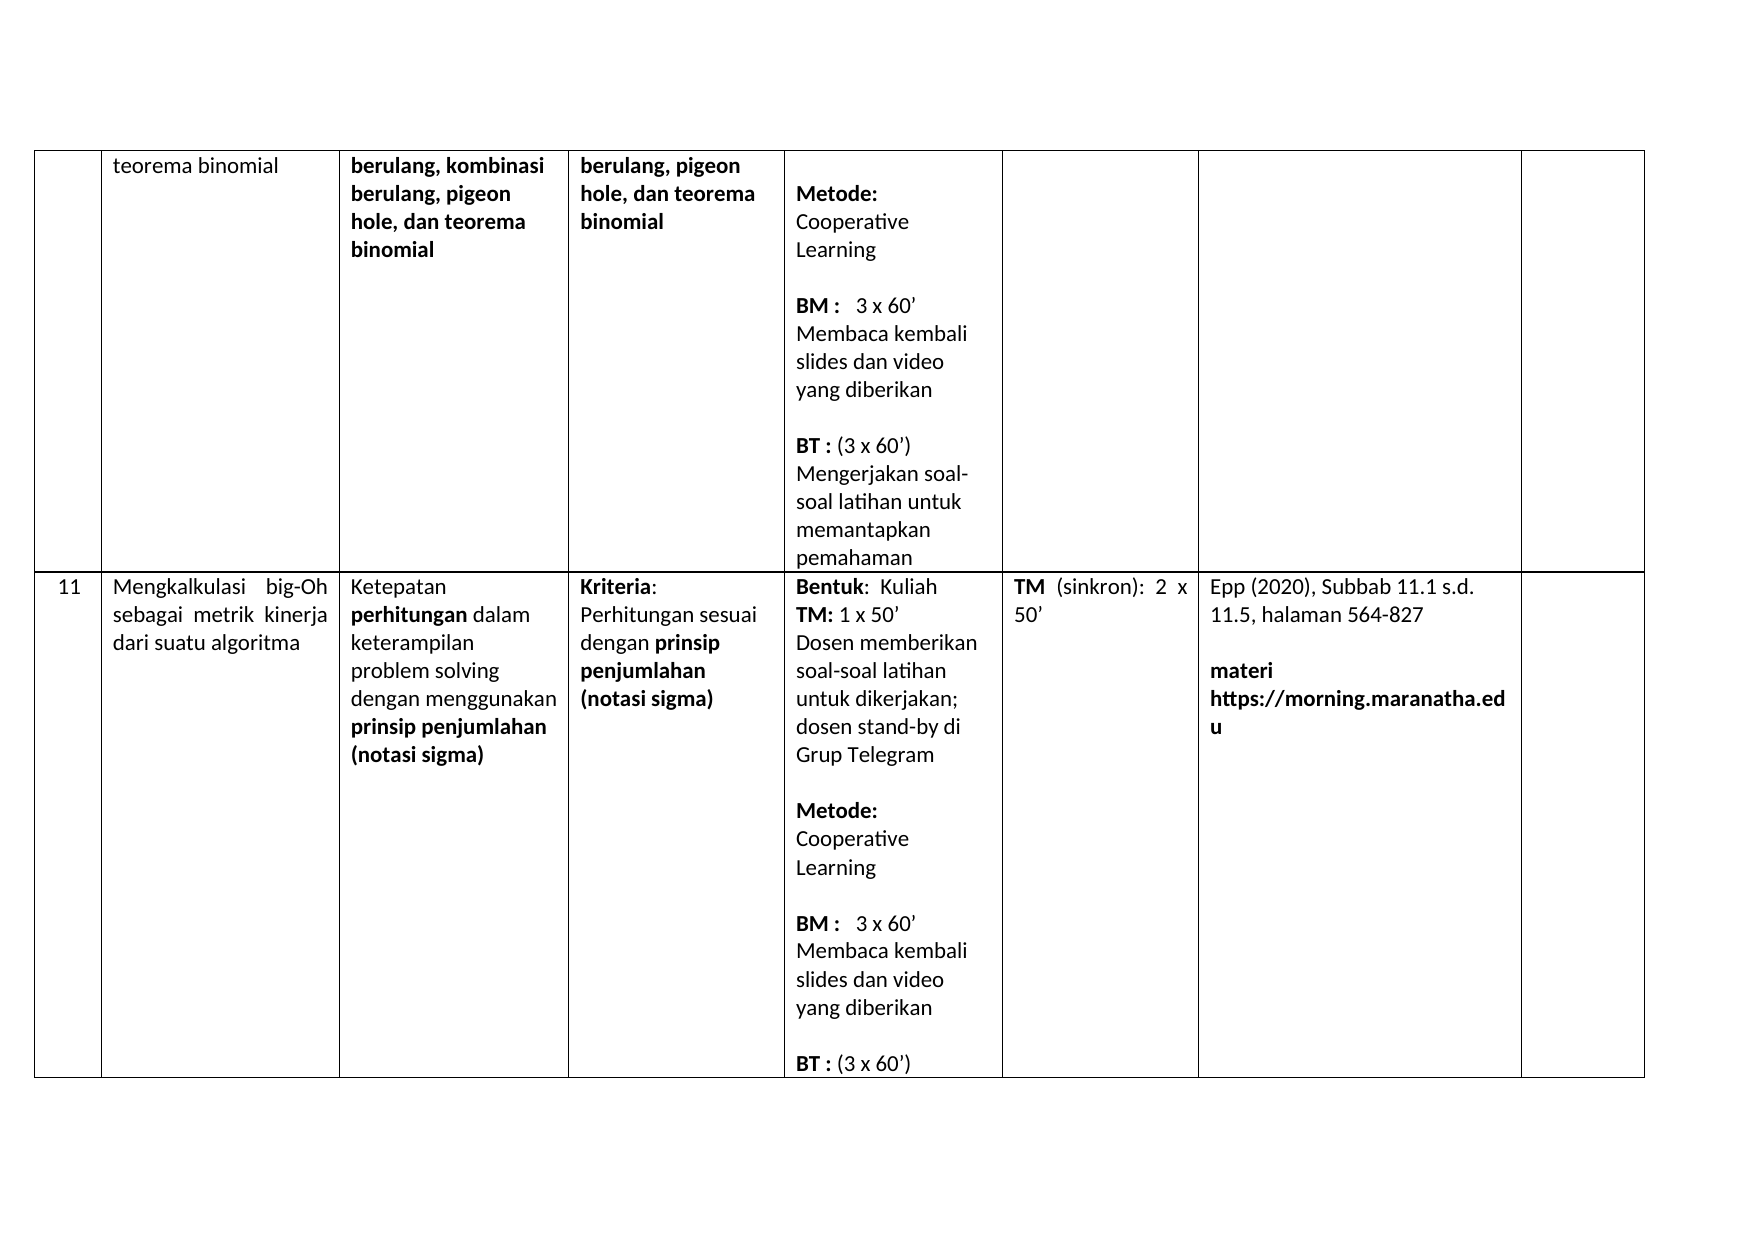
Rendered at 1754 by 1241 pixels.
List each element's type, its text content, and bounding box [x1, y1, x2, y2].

table_cell Epp (2020), Subbab 11.1 s.d. 11.5, halaman 564-827 materi https://morning.maranatha.edu [1199, 573, 1521, 1077]
table_cell Kriteria: Perhitungan sesuai dengan prinsip penjumlahan (notasi sigma) [569, 573, 784, 1077]
table_cell [1199, 151, 1521, 571]
table_cell [35, 151, 101, 571]
table_cell Mengkalkulasi big-Oh sebagai metrik kinerja dari suatu algoritma [102, 573, 339, 1077]
table_cell berulang, kombinasi berulang, pigeon hole, dan teorema binomial [340, 151, 568, 571]
table_cell TM (sinkron): 2 x 50’ [1003, 573, 1198, 1077]
table_cell Metode: Cooperative Learning BM : 3 x 60’ Membaca kembali slides dan video yang diberikan BT : (3 x 60’) Mengerjakan soal-soal latihan untuk memantapkan pemahaman [785, 151, 1002, 571]
table_cell berulang, pigeon hole, dan teorema binomial [569, 151, 784, 571]
table_cell Bentuk: Kuliah TM: 1 x 50’ Dosen memberikan soal-soal latihan untuk dikerjakan; dosen stand-by di Grup Telegram Metode: Cooperative Learning BM : 3 x 60’ Membaca kembali slides dan video yang diberikan BT : (3 x 60’) [785, 573, 1002, 1077]
table_cell Ketepatan perhitungan dalam keterampilan problem solving dengan menggunakan prinsip penjumlahan (notasi sigma) [340, 573, 568, 1077]
table_cell [1522, 573, 1644, 1077]
table_cell teorema binomial [102, 151, 339, 571]
table_cell [1003, 151, 1198, 571]
table_cell 11 [35, 573, 101, 1077]
table_cell [1522, 151, 1644, 571]
